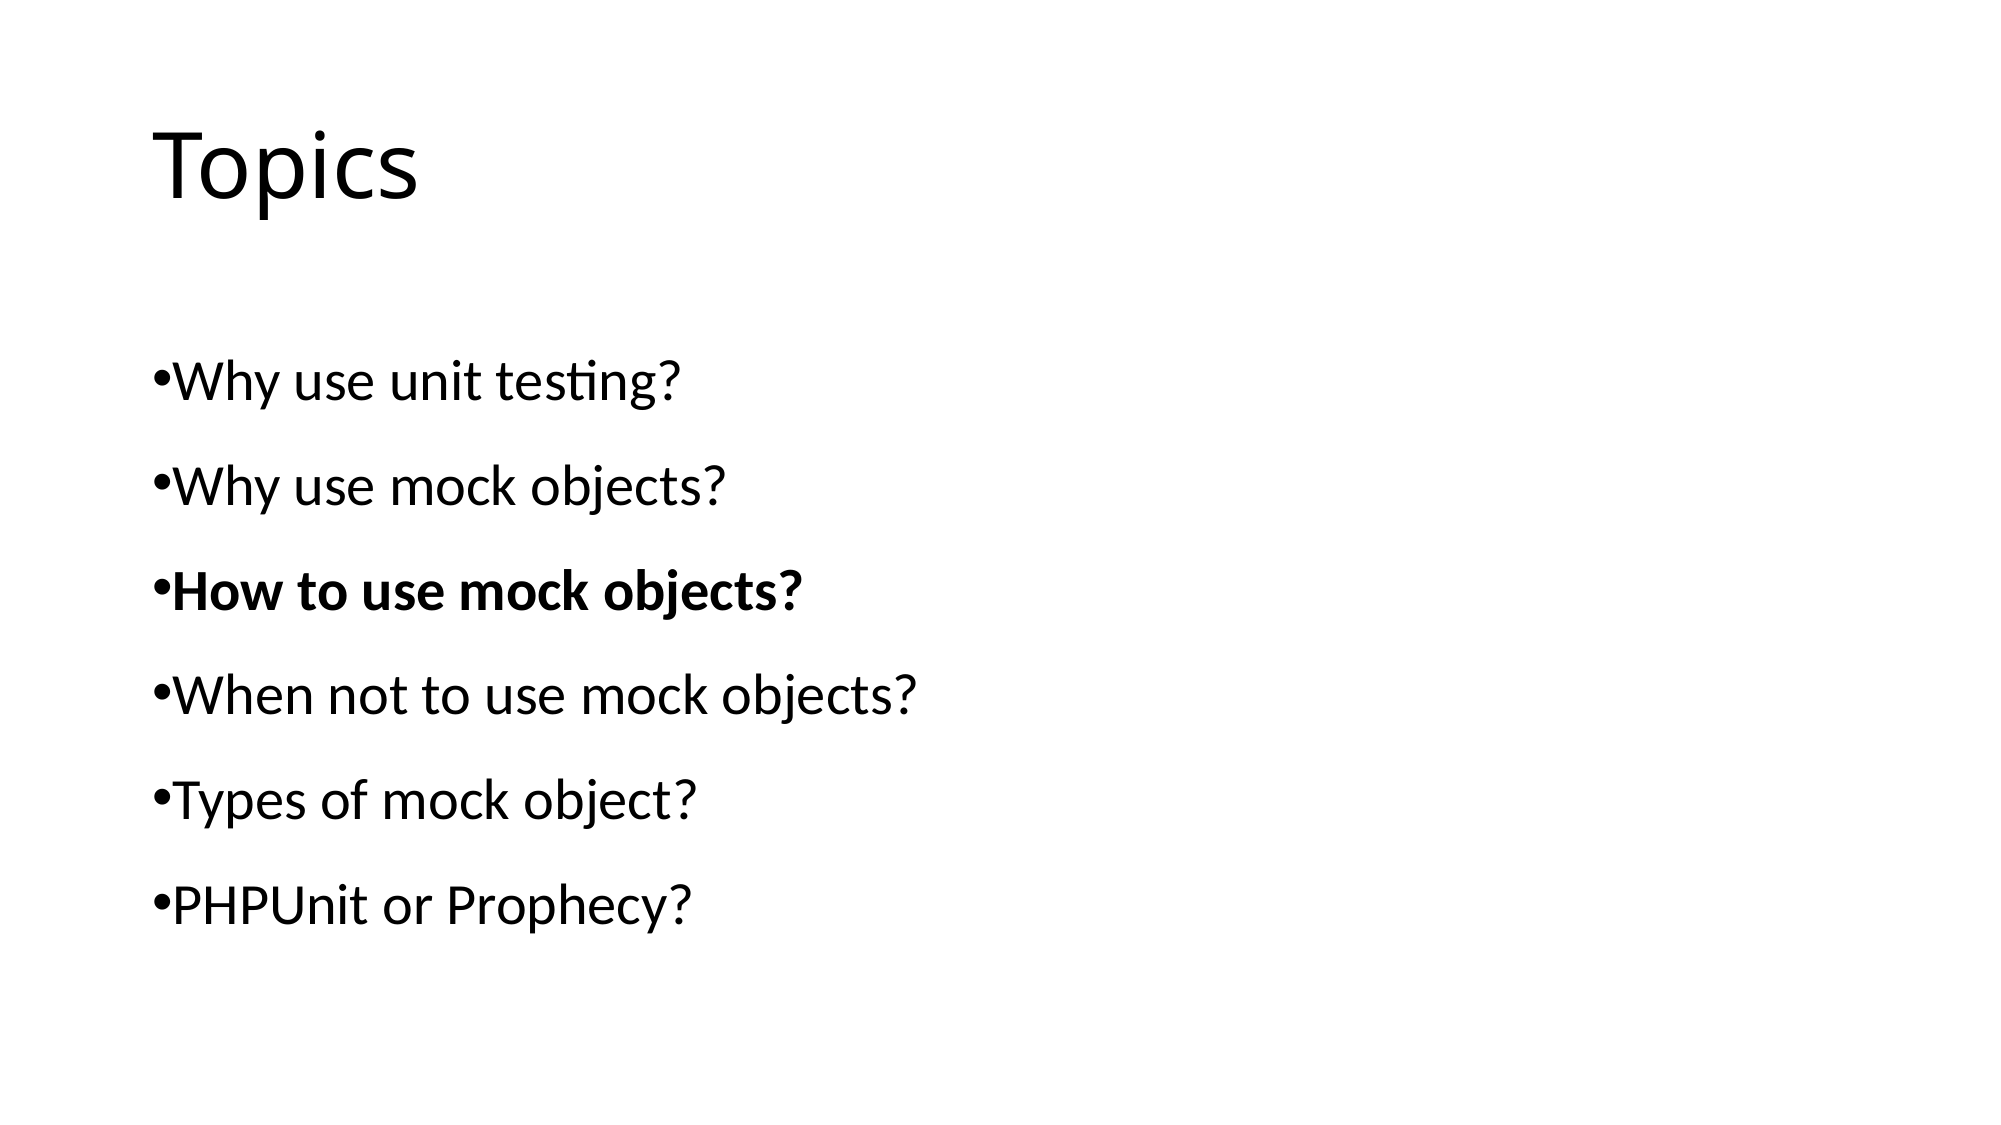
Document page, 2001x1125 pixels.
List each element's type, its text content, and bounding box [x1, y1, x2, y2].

text_box Topics [137, 59, 1863, 278]
text_box Why use unit testing? Why use mock objects? How to use mock objects? When not to use mock objects? Types of mock object? PHPUnit or Prophecy? [137, 299, 1863, 1014]
